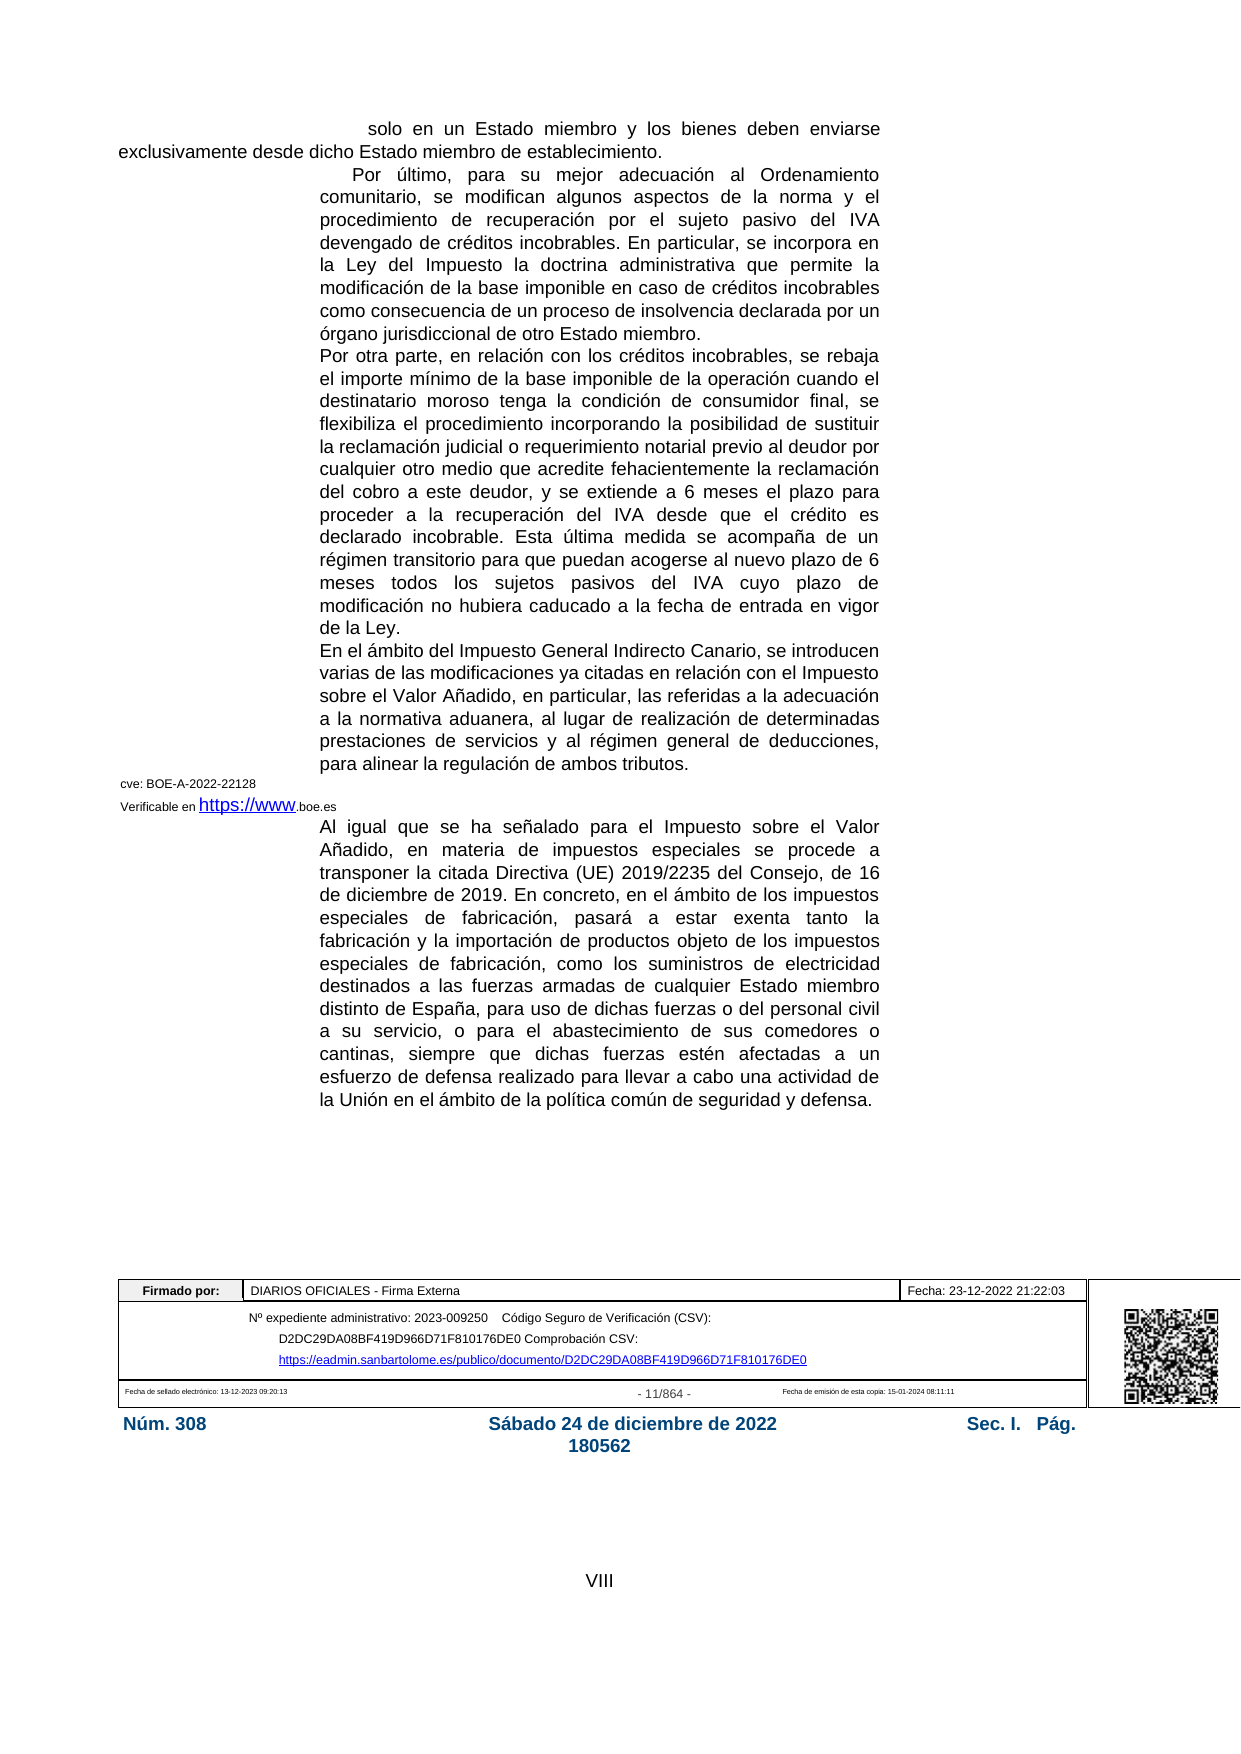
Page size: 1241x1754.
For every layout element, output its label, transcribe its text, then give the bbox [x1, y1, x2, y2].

text exclusivamente desde dicho Estado miembro de establecimiento. [118, 141, 1122, 162]
text VIII [118, 1570, 1081, 1591]
table_header Firmado por: [119, 1280, 242, 1298]
table_cell Nº expediente administrativo: 2023-009250 Código Seguro de Verificación (CSV): D2DC29DA08BF419D966D71F810176DE0 Comprobación CSV: https://eadmin.sanbartolome.es/publico/documento/D2DC29DA08BF419D966D71F810176DE0 [119, 1302, 1086, 1379]
text Por otra parte, en relación con los créditos incobrables, se rebaja el importe mínimo de la base imponible de la operación cuando el destinatario moroso tenga la condición de consumidor final, se flexibiliza el procedimiento incorporando la posibilidad de sustituir la reclamación judicial o requerimiento notarial previo al deudor por cualquier otro medio que acredite fehacientemente la reclamación del cobro a este deudor, y se extiende a 6 meses el plazo para proceder a la recuperación del IVA desde que el crédito es declarado incobrable. Esta última medida se acompaña de un régimen transitorio para que puedan acogerse al nuevo plazo de 6 meses todos los sujetos pasivos del IVA cuyo plazo de modificación no hubiera caducado a la fecha de entrada en vigor de la Ley. [319, 345, 879, 638]
table_cell Fecha de sellado electrónico: 13-12-2023 09:20:13 - 11/864 - Fecha de emisión de esta copia: 15-01-2024 08:11:11 [119, 1381, 1086, 1407]
text solo en un Estado miembro y los bienes deben enviarse [319, 118, 880, 140]
text cve: BOE-A-2022-22128 [120, 777, 880, 791]
table_header Fecha: 23-12-2022 21:22:03 [901, 1280, 1086, 1300]
table_header DIARIOS OFICIALES - Firma Externa [244, 1280, 899, 1300]
table_header [1089, 1280, 1240, 1407]
text Verificable en https://www.boe.es [120, 794, 880, 815]
text Núm. 308 Sábado 24 de diciembre de 2022 Sec. I. Pág. 180562 [118, 1413, 1081, 1456]
text Por último, para su mejor adecuación al Ordenamiento comunitario, se modifican algunos aspectos de la norma y el procedimiento de recuperación por el sujeto pasivo del IVA devengado de créditos incobrables. En particular, se incorpora en la Ley del Impuesto la doctrina administrativa que permite la modificación de la base imponible en caso de créditos incobrables como consecuencia de un proceso de insolvencia declarada por un órgano jurisdiccional de otro Estado miembro. [319, 163, 879, 344]
text Al igual que se ha señalado para el Impuesto sobre el Valor Añadido, en materia de impuestos especiales se procede a transponer la citada Directiva (UE) 2019/2235 del Consejo, de 16 de diciembre de 2019. En concreto, en el ámbito de los impuestos especiales de fabricación, pasará a estar exenta tanto la fabricación y la importación de productos objeto de los impuestos especiales de fabricación, como los suministros de electricidad destinados a las fuerzas armadas de cualquier Estado miembro distinto de España, para uso de dichas fuerzas o del personal civil a su servicio, o para el abastecimiento de sus comedores o cantinas, siempre que dichas fuerzas estén afectadas a un esfuerzo de defensa realizado para llevar a cabo una actividad de la Unión en el ámbito de la política común de seguridad y defensa. [319, 816, 880, 1110]
text En el ámbito del Impuesto General Indirecto Canario, se introducen varias de las modificaciones ya citadas en relación con el Impuesto sobre el Valor Añadido, en particular, las referidas a la adecuación a la normativa aduanera, al lugar de realización de determinadas prestaciones de servicios y al régimen general de deducciones, para alinear la regulación de ambos tributos. [319, 639, 879, 774]
